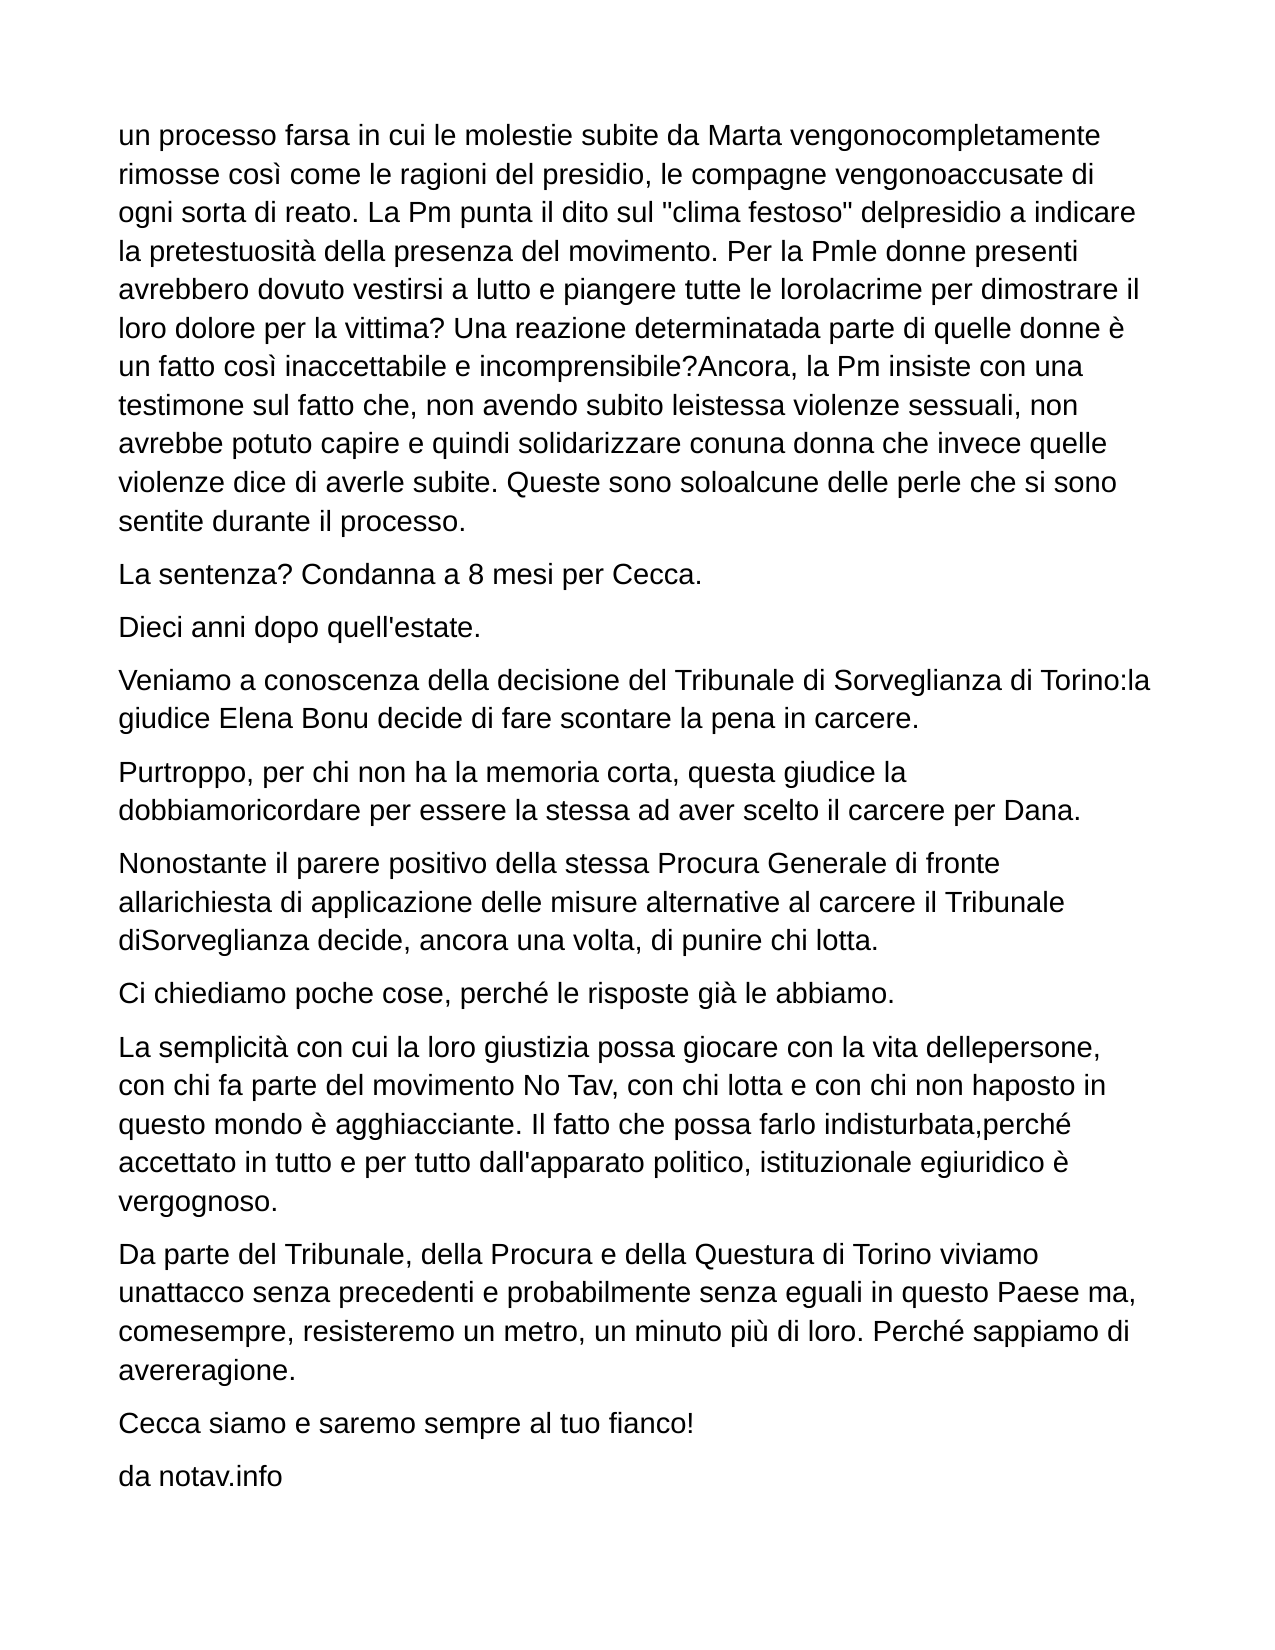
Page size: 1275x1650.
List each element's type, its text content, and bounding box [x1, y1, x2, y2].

text La semplicità con cui la loro giustizia possa giocare con la vita dellepersone, con chi fa parte del movimento No Tav, con chi lotta e con chi non haposto in questo mondo è agghiacciante. Il fatto che possa farlo indisturbata,perché accettato in tutto e per tutto dall'apparato politico, istituzionale egiuridico è vergognoso. [118, 1029, 1157, 1217]
text Da parte del Tribunale, della Procura e della Questura di Torino viviamo unattacco senza precedenti e probabilmente senza eguali in questo Paese ma, comesempre, resisteremo un metro, un minuto più di loro. Perché sappiamo di avereragione. [118, 1237, 1157, 1386]
text da notav.info [118, 1459, 1157, 1492]
text Ci chiediamo poche cose, perché le risposte già le abbiamo. [118, 976, 1157, 1010]
text Nonostante il parere positivo della stessa Procura Generale di fronte allarichiesta di applicazione delle misure alternative al carcere il Tribunale diSorveglianza decide, ancora una volta, di punire chi lotta. [118, 846, 1157, 957]
text Purtroppo, per chi non ha la memoria corta, questa giudice la dobbiamoricordare per essere la stessa ad aver scelto il carcere per Dana. [118, 754, 1157, 827]
text La sentenza? Condanna a 8 mesi per Cecca. [118, 557, 1157, 590]
text Veniamo a conoscenza della decisione del Tribunale di Sorveglianza di Torino:la giudice Elena Bonu decide di fare scontare la pena in carcere. [118, 663, 1157, 735]
text Cecca siamo e saremo sempre al tuo fianco! [118, 1406, 1157, 1439]
text Dieci anni dopo quell'estate. [118, 610, 1157, 643]
text un processo farsa in cui le molestie subite da Marta vengonocompletamente rimosse così come le ragioni del presidio, le compagne vengonoaccusate di ogni sorta di reato. La Pm punta il dito sul "clima festoso" delpresidio a indicare la pretestuosità della presenza del movimento. Per la Pmle donne presenti avrebbero dovuto vestirsi a lutto e piangere tutte le lorolacrime per dimostrare il loro dolore per la vittima? Una reazione determinatada parte di quelle donne è un fatto così inaccettabile e incomprensibile?Ancora, la Pm insiste con una testimone sul fatto che, non avendo subito leistessa violenze sessuali, non avrebbe potuto capire e quindi solidarizzare conuna donna che invece quelle violenze dice di averle subite. Queste sono soloalcune delle perle che si sono sentite durante il processo. [118, 118, 1157, 537]
